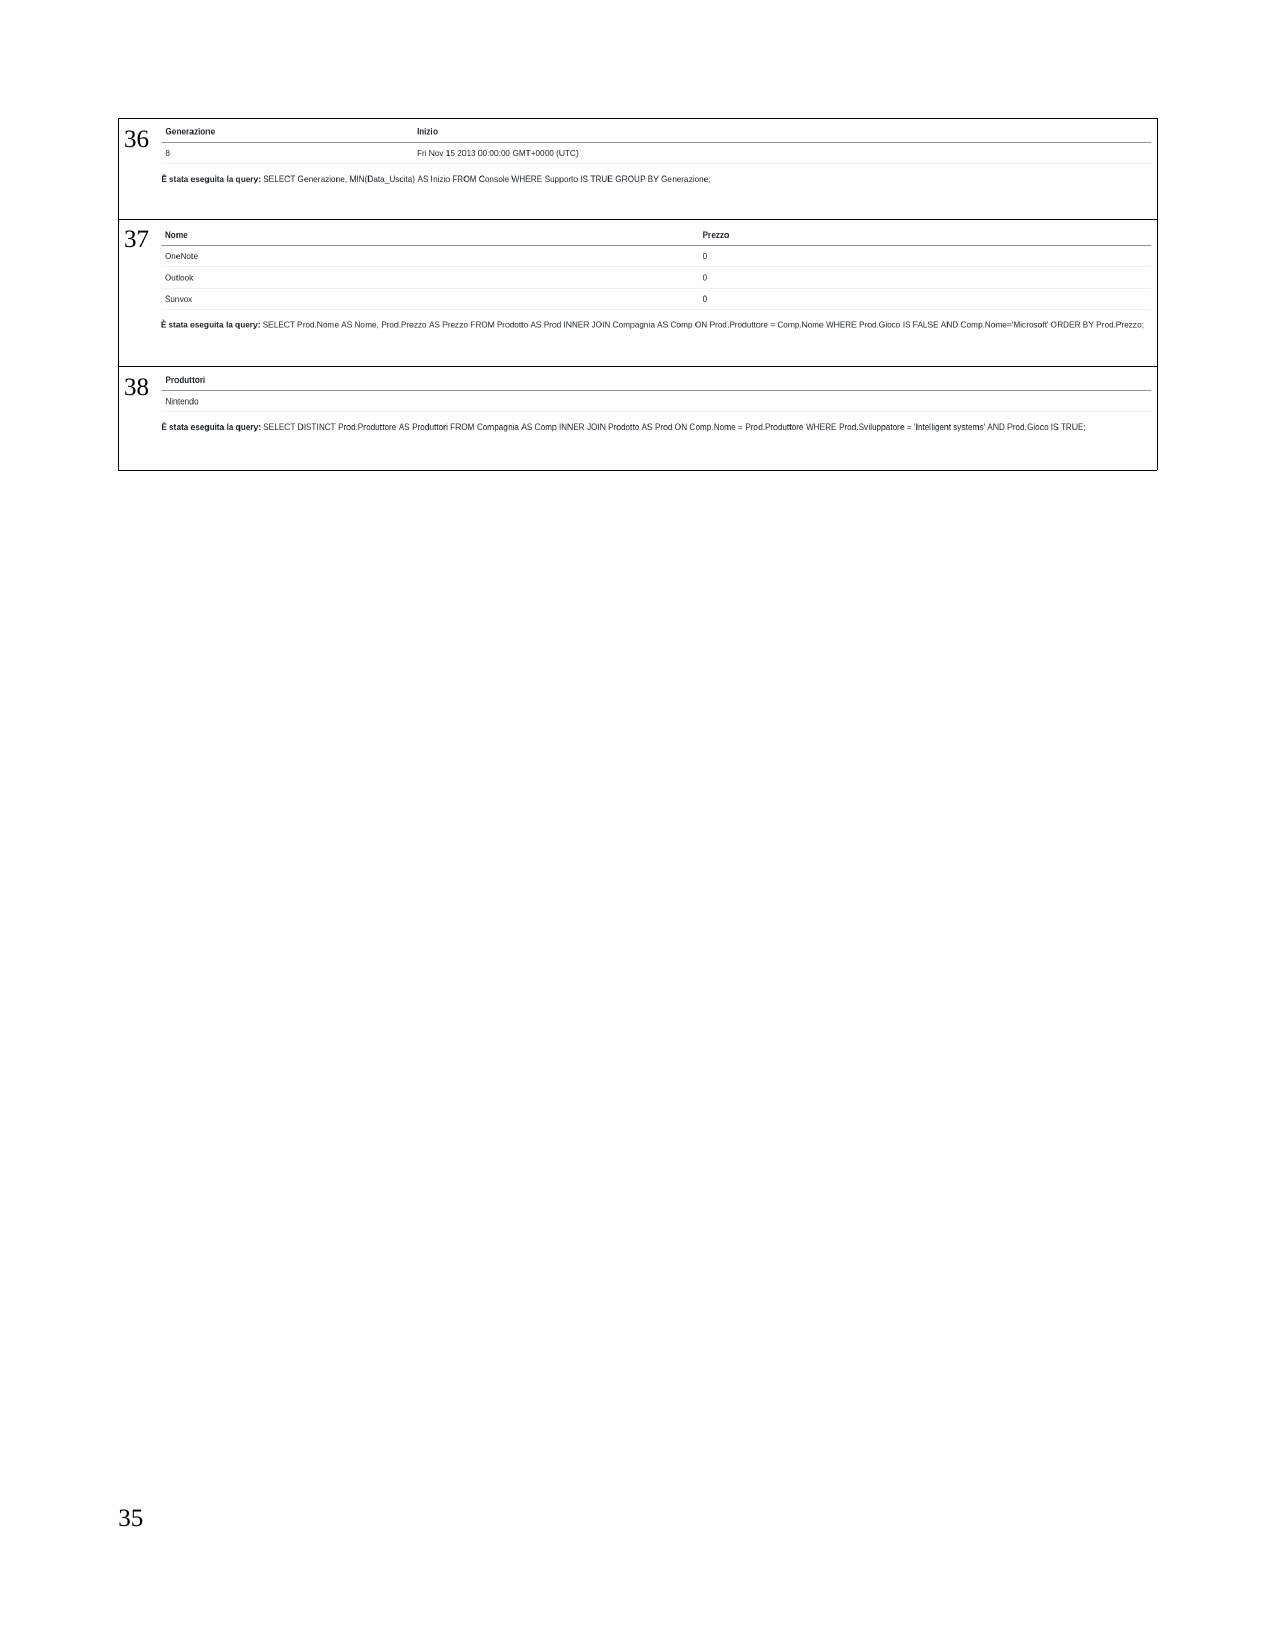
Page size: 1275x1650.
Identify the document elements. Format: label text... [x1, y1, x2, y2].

picture [161, 371, 1152, 436]
table_cell [156, 119, 1157, 219]
table_cell [156, 367, 1157, 470]
table_cell 37 [119, 220, 156, 366]
table_cell [156, 220, 1157, 366]
picture [161, 224, 1152, 332]
picture [161, 123, 1152, 185]
table_cell 38 [119, 367, 156, 470]
table_cell 36 [119, 119, 156, 219]
